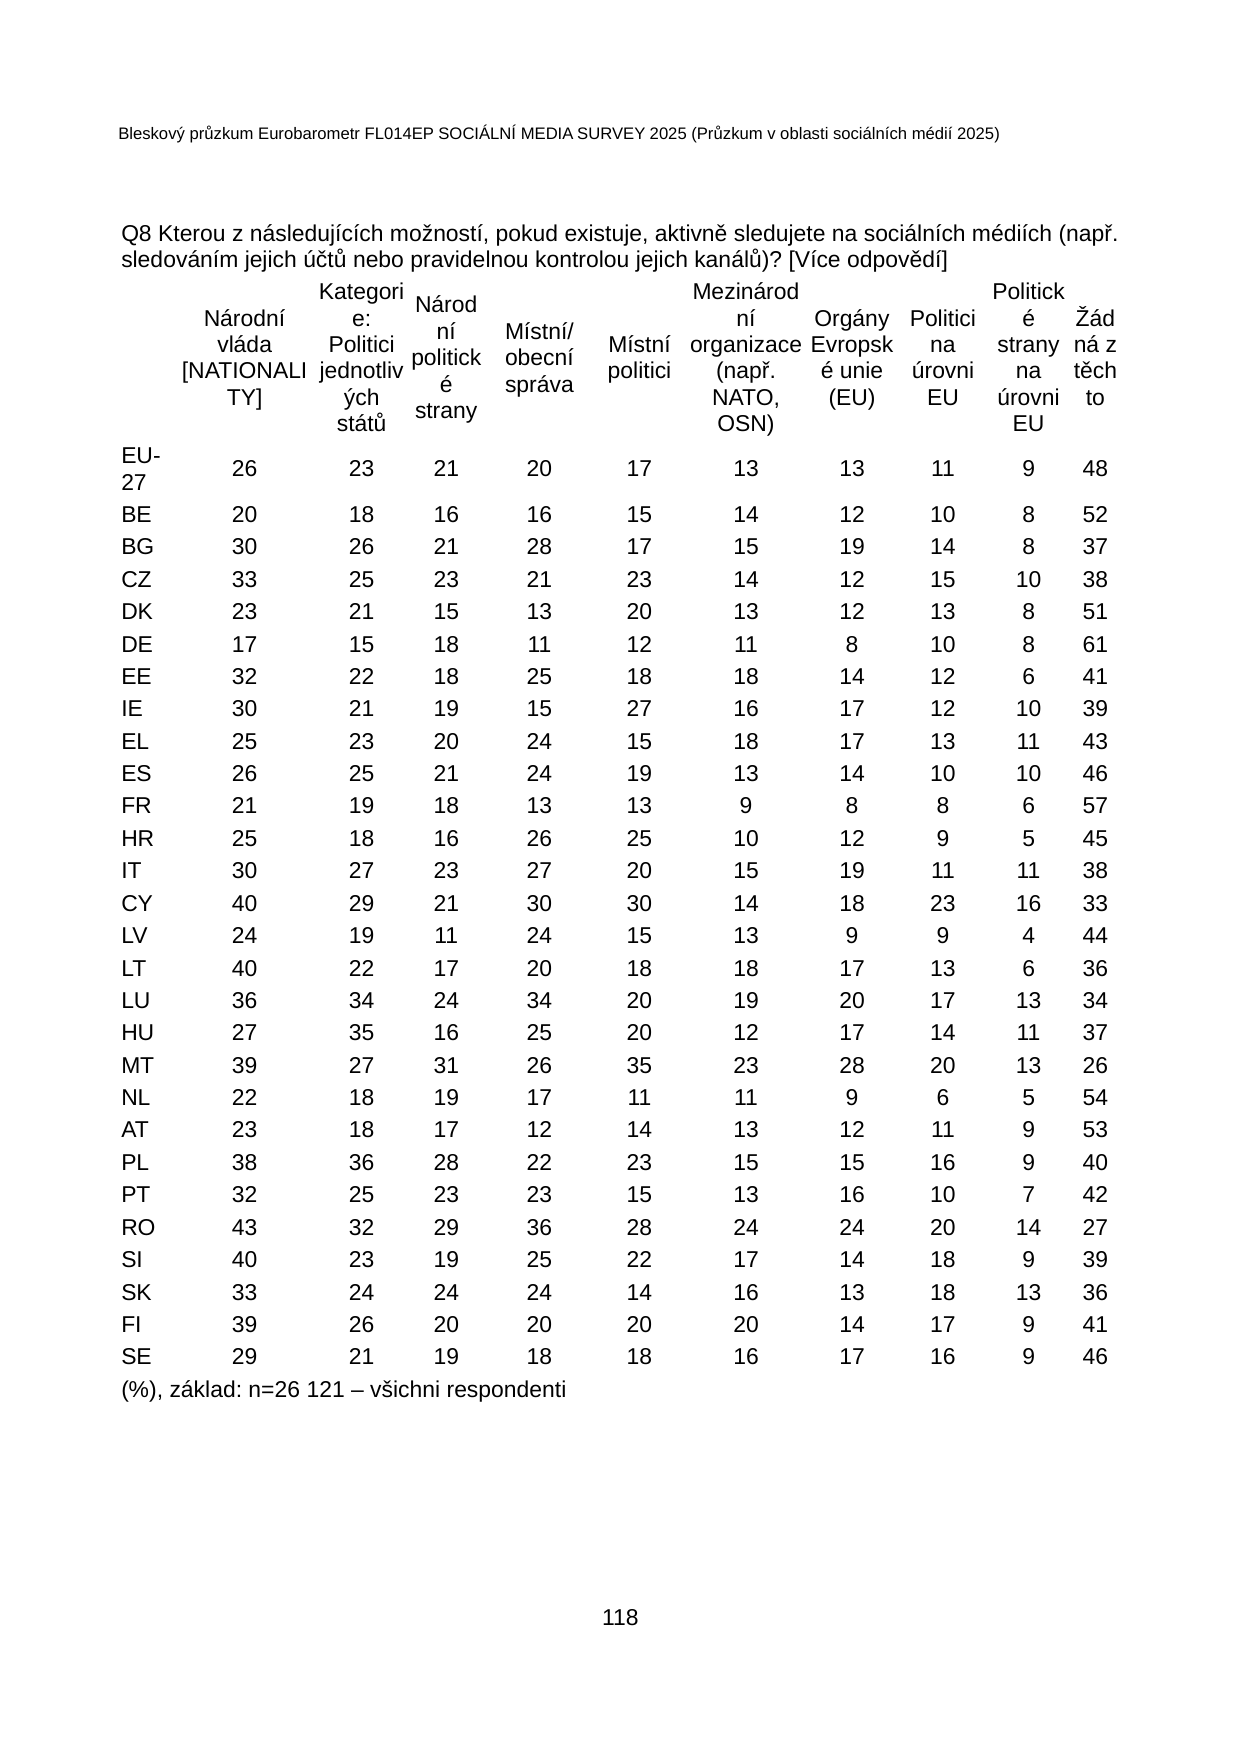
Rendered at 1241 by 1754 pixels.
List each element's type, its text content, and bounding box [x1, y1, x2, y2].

table_cell 22 [173, 1081, 316, 1113]
table_cell 11 [685, 628, 807, 660]
table_cell 13 [685, 439, 807, 498]
table_cell 13 [685, 757, 807, 789]
table_cell 11 [685, 1081, 807, 1113]
table_cell HR [118, 822, 173, 854]
table_cell IE [118, 692, 173, 725]
table_cell 11 [485, 628, 593, 660]
table_cell 32 [173, 660, 316, 692]
table_cell 10 [989, 692, 1068, 725]
table_cell 21 [485, 563, 593, 595]
table_cell 43 [1068, 725, 1122, 757]
table_cell 23 [173, 595, 316, 627]
table_cell 27 [316, 854, 407, 887]
table_cell 30 [173, 530, 316, 563]
table_cell 16 [485, 498, 593, 530]
table_cell 25 [316, 563, 407, 595]
table_cell 42 [1068, 1178, 1122, 1211]
table_cell 15 [807, 1146, 897, 1178]
table_cell 27 [316, 1049, 407, 1081]
table_cell 21 [407, 530, 485, 563]
table_cell 15 [485, 692, 593, 725]
table_cell EE [118, 660, 173, 692]
table_cell 30 [173, 854, 316, 887]
table_cell 27 [594, 692, 685, 725]
table_cell FI [118, 1308, 173, 1340]
table_cell 36 [1068, 1275, 1122, 1308]
table_cell 34 [485, 984, 593, 1016]
table_cell 18 [897, 1275, 988, 1308]
table_cell 18 [897, 1243, 988, 1275]
table_cell 34 [316, 984, 407, 1016]
table_cell 14 [685, 887, 807, 919]
table_cell LV [118, 919, 173, 951]
table_cell Mezinárodní organizace (např. NATO, OSN) [685, 275, 807, 439]
table_cell 8 [989, 530, 1068, 563]
table_cell 13 [685, 1178, 807, 1211]
table_cell IT [118, 854, 173, 887]
table_cell 15 [897, 563, 988, 595]
table_cell 48 [1068, 439, 1122, 498]
table_cell 26 [316, 530, 407, 563]
table_cell 21 [316, 595, 407, 627]
table_cell 17 [594, 439, 685, 498]
table_cell 9 [989, 1243, 1068, 1275]
table_cell 10 [685, 822, 807, 854]
table_cell 26 [1068, 1049, 1122, 1081]
table_cell 39 [173, 1308, 316, 1340]
table_cell 9 [989, 1308, 1068, 1340]
table_cell 4 [989, 919, 1068, 951]
table_cell 38 [1068, 854, 1122, 887]
table_cell 23 [407, 563, 485, 595]
table_cell 14 [989, 1211, 1068, 1243]
table_cell 24 [807, 1211, 897, 1243]
table_cell 13 [685, 1114, 807, 1146]
table_cell 12 [685, 1016, 807, 1049]
table_cell 15 [685, 854, 807, 887]
table_cell 46 [1068, 1340, 1122, 1373]
table_cell Žádná z těchto [1068, 275, 1122, 439]
table_cell 11 [989, 854, 1068, 887]
table_cell 25 [485, 1016, 593, 1049]
table_cell 14 [897, 530, 988, 563]
table_cell 5 [989, 1081, 1068, 1113]
table_cell 18 [685, 725, 807, 757]
table_cell 24 [407, 984, 485, 1016]
table_cell 12 [594, 628, 685, 660]
table_cell 20 [897, 1211, 988, 1243]
table_cell 14 [685, 498, 807, 530]
table_cell 29 [173, 1340, 316, 1373]
table_cell BG [118, 530, 173, 563]
table_cell 9 [989, 1340, 1068, 1373]
table_cell 18 [594, 1340, 685, 1373]
table_cell 16 [685, 692, 807, 725]
table_cell 21 [407, 439, 485, 498]
table_cell 24 [407, 1275, 485, 1308]
table_cell 19 [407, 1340, 485, 1373]
table_cell [118, 275, 173, 439]
table_cell 17 [807, 951, 897, 984]
table_cell 16 [989, 887, 1068, 919]
table_cell 32 [316, 1211, 407, 1243]
table_cell 16 [685, 1275, 807, 1308]
table_cell 36 [316, 1146, 407, 1178]
table_cell 57 [1068, 790, 1122, 822]
table_cell Místní/obecní správa [485, 275, 593, 439]
table_cell 37 [1068, 1016, 1122, 1049]
table_cell 21 [173, 790, 316, 822]
table_cell 10 [897, 498, 988, 530]
table_cell 28 [407, 1146, 485, 1178]
table_cell 36 [485, 1211, 593, 1243]
table_cell 24 [685, 1211, 807, 1243]
table_cell 39 [173, 1049, 316, 1081]
table_cell 29 [316, 887, 407, 919]
table_cell 44 [1068, 919, 1122, 951]
table_cell 9 [989, 1114, 1068, 1146]
table_cell 51 [1068, 595, 1122, 627]
table_cell 23 [407, 1178, 485, 1211]
table_cell 15 [594, 498, 685, 530]
table_cell 18 [316, 1081, 407, 1113]
table_cell 36 [1068, 951, 1122, 984]
table_cell 16 [897, 1340, 988, 1373]
table_cell 9 [685, 790, 807, 822]
table_cell SE [118, 1340, 173, 1373]
table_cell PL [118, 1146, 173, 1178]
table_cell 15 [594, 1178, 685, 1211]
table_cell 40 [1068, 1146, 1122, 1178]
table_cell 21 [316, 1340, 407, 1373]
table_cell 19 [407, 692, 485, 725]
table_cell 14 [807, 1308, 897, 1340]
table_cell 20 [594, 854, 685, 887]
table_cell 14 [807, 1243, 897, 1275]
table_cell LU [118, 984, 173, 1016]
table_cell 32 [173, 1178, 316, 1211]
table_cell 24 [173, 919, 316, 951]
table_cell 22 [485, 1146, 593, 1178]
table_cell 6 [989, 951, 1068, 984]
table_cell 16 [897, 1146, 988, 1178]
table_cell 22 [316, 951, 407, 984]
table_cell 18 [807, 887, 897, 919]
table_cell (%), základ: n=26 121 – všichni respondenti [118, 1373, 1122, 1405]
table_cell 53 [1068, 1114, 1122, 1146]
table_cell 25 [173, 822, 316, 854]
table_cell 17 [407, 1114, 485, 1146]
table_cell LT [118, 951, 173, 984]
table_cell 17 [594, 530, 685, 563]
table_cell 12 [807, 498, 897, 530]
table_cell ES [118, 757, 173, 789]
table_cell 30 [173, 692, 316, 725]
table_cell 13 [989, 1275, 1068, 1308]
table_cell 40 [173, 887, 316, 919]
table_cell CY [118, 887, 173, 919]
table_cell 17 [685, 1243, 807, 1275]
table_cell 19 [316, 790, 407, 822]
table_cell 26 [316, 1308, 407, 1340]
table_cell 18 [316, 1114, 407, 1146]
table_cell 46 [1068, 757, 1122, 789]
table_cell 21 [316, 692, 407, 725]
table_cell 18 [407, 628, 485, 660]
table_cell 20 [807, 984, 897, 1016]
table_cell 22 [316, 660, 407, 692]
table_cell 13 [485, 790, 593, 822]
table_cell 19 [807, 530, 897, 563]
table_cell 22 [594, 1243, 685, 1275]
table_cell 18 [485, 1340, 593, 1373]
table_cell 8 [989, 595, 1068, 627]
table_cell EL [118, 725, 173, 757]
table_cell 17 [807, 1016, 897, 1049]
table_cell 28 [485, 530, 593, 563]
table_cell 13 [485, 595, 593, 627]
table_cell 10 [989, 757, 1068, 789]
table_cell 11 [407, 919, 485, 951]
table_cell 11 [594, 1081, 685, 1113]
table_cell 8 [807, 628, 897, 660]
table_cell Kategorie: Politici jednotlivých států [316, 275, 407, 439]
table_cell 17 [807, 1340, 897, 1373]
table_cell 37 [1068, 530, 1122, 563]
table_cell 23 [316, 439, 407, 498]
table_cell SI [118, 1243, 173, 1275]
table_cell 18 [685, 951, 807, 984]
table_cell 10 [897, 757, 988, 789]
table_cell 24 [485, 725, 593, 757]
table_cell 20 [897, 1049, 988, 1081]
table_cell 11 [897, 1114, 988, 1146]
table_cell 33 [1068, 887, 1122, 919]
table_cell 18 [316, 822, 407, 854]
table_cell 25 [316, 757, 407, 789]
table_cell 20 [594, 1016, 685, 1049]
table_cell 36 [173, 984, 316, 1016]
table_cell 16 [407, 822, 485, 854]
table_cell Národní vláda [NATIONALITY] [173, 275, 316, 439]
table_cell 61 [1068, 628, 1122, 660]
table_cell 6 [989, 660, 1068, 692]
table_cell 8 [897, 790, 988, 822]
table_cell 27 [173, 1016, 316, 1049]
table_cell 27 [1068, 1211, 1122, 1243]
table_cell 40 [173, 1243, 316, 1275]
table_cell 16 [407, 498, 485, 530]
table_cell 12 [807, 563, 897, 595]
table_cell 19 [807, 854, 897, 887]
table_cell 18 [407, 790, 485, 822]
table_cell 15 [685, 530, 807, 563]
table_cell 15 [594, 725, 685, 757]
table_cell 24 [485, 919, 593, 951]
table_cell 20 [173, 498, 316, 530]
table_cell 19 [407, 1243, 485, 1275]
table_cell 12 [485, 1114, 593, 1146]
table_cell 31 [407, 1049, 485, 1081]
table_cell 38 [1068, 563, 1122, 595]
table_cell 13 [807, 439, 897, 498]
table_cell 26 [173, 757, 316, 789]
table_cell 17 [807, 725, 897, 757]
table_cell 14 [807, 660, 897, 692]
table_cell BE [118, 498, 173, 530]
table_cell 9 [807, 1081, 897, 1113]
table_cell 9 [897, 822, 988, 854]
table_cell FR [118, 790, 173, 822]
table_cell 13 [989, 1049, 1068, 1081]
table_cell 19 [407, 1081, 485, 1113]
table_cell 30 [594, 887, 685, 919]
table_cell 23 [897, 887, 988, 919]
table_cell 9 [897, 919, 988, 951]
table_cell 12 [897, 660, 988, 692]
table_cell 8 [989, 628, 1068, 660]
table_cell 13 [594, 790, 685, 822]
table_cell 14 [807, 757, 897, 789]
table_cell 14 [594, 1114, 685, 1146]
table_cell 14 [897, 1016, 988, 1049]
table_cell AT [118, 1114, 173, 1146]
table_cell RO [118, 1211, 173, 1243]
table_cell Orgány Evropské unie (EU) [807, 275, 897, 439]
table_cell 27 [485, 854, 593, 887]
table_cell 52 [1068, 498, 1122, 530]
table_cell 9 [989, 1146, 1068, 1178]
table_cell 19 [316, 919, 407, 951]
table_cell CZ [118, 563, 173, 595]
table_cell 35 [316, 1016, 407, 1049]
table_cell 9 [807, 919, 897, 951]
table_cell 11 [989, 1016, 1068, 1049]
table_cell 21 [407, 887, 485, 919]
table_cell 38 [173, 1146, 316, 1178]
table_cell 10 [989, 563, 1068, 595]
table_cell 23 [173, 1114, 316, 1146]
table_cell 6 [989, 790, 1068, 822]
table_cell NL [118, 1081, 173, 1113]
table_cell 25 [485, 660, 593, 692]
table_cell 17 [485, 1081, 593, 1113]
table_cell 20 [485, 951, 593, 984]
table_cell 10 [897, 1178, 988, 1211]
table_cell 39 [1068, 1243, 1122, 1275]
table_cell 54 [1068, 1081, 1122, 1113]
table_cell Národní politické strany [407, 275, 485, 439]
table_cell 43 [173, 1211, 316, 1243]
table_cell DE [118, 628, 173, 660]
table_cell 33 [173, 563, 316, 595]
table_header Q8 Kterou z následujících možností, pokud existuje, aktivně sledujete na sociálních médiích (např. sledováním jejich účtů nebo pravidelnou kontrolou jejich kanálů)? [Více odpovědí] [118, 217, 1122, 275]
table_cell 20 [594, 984, 685, 1016]
table_cell 26 [173, 439, 316, 498]
table_cell 40 [173, 951, 316, 984]
table_cell 20 [594, 595, 685, 627]
table_cell 5 [989, 822, 1068, 854]
table_cell HU [118, 1016, 173, 1049]
table_cell 13 [897, 595, 988, 627]
table_cell 13 [989, 984, 1068, 1016]
table_cell 15 [685, 1146, 807, 1178]
table_cell 18 [407, 660, 485, 692]
table_cell PT [118, 1178, 173, 1211]
table_cell 17 [807, 692, 897, 725]
table_cell 11 [989, 725, 1068, 757]
table_cell 17 [897, 1308, 988, 1340]
table_cell 6 [897, 1081, 988, 1113]
table_cell 18 [594, 660, 685, 692]
table_cell 15 [594, 919, 685, 951]
table_cell 25 [316, 1178, 407, 1211]
table_cell 28 [594, 1211, 685, 1243]
table_cell 7 [989, 1178, 1068, 1211]
table_cell 15 [316, 628, 407, 660]
table_cell SK [118, 1275, 173, 1308]
table_cell 24 [316, 1275, 407, 1308]
table_cell 23 [685, 1049, 807, 1081]
table_cell 23 [316, 1243, 407, 1275]
table_cell 17 [407, 951, 485, 984]
table_cell 17 [173, 628, 316, 660]
table_cell 20 [407, 725, 485, 757]
table_cell 28 [807, 1049, 897, 1081]
table_cell 15 [407, 595, 485, 627]
table_cell 26 [485, 822, 593, 854]
table_cell 23 [594, 1146, 685, 1178]
table_cell 16 [407, 1016, 485, 1049]
table_cell 12 [807, 1114, 897, 1146]
table_cell 25 [485, 1243, 593, 1275]
table_cell 20 [485, 439, 593, 498]
table_cell 8 [807, 790, 897, 822]
table_cell 11 [897, 854, 988, 887]
table_cell 13 [897, 725, 988, 757]
table_cell 14 [685, 563, 807, 595]
table_cell 35 [594, 1049, 685, 1081]
table_cell 26 [485, 1049, 593, 1081]
table_cell 18 [685, 660, 807, 692]
table_cell EU-27 [118, 439, 173, 498]
table_cell 45 [1068, 822, 1122, 854]
table_cell 24 [485, 757, 593, 789]
table_cell 12 [897, 692, 988, 725]
table_cell 18 [316, 498, 407, 530]
table_cell 13 [897, 951, 988, 984]
table_cell 20 [594, 1308, 685, 1340]
table_cell 12 [807, 595, 897, 627]
table_cell 13 [685, 595, 807, 627]
table_cell Místní politici [594, 275, 685, 439]
table_cell 16 [685, 1340, 807, 1373]
table_cell 30 [485, 887, 593, 919]
table_cell 23 [407, 854, 485, 887]
table_cell 23 [594, 563, 685, 595]
table_cell 23 [316, 725, 407, 757]
table_cell 9 [989, 439, 1068, 498]
table_cell 21 [407, 757, 485, 789]
table_cell DK [118, 595, 173, 627]
table_cell 11 [897, 439, 988, 498]
table_cell 14 [594, 1275, 685, 1308]
table_cell Politici na úrovni EU [897, 275, 988, 439]
table_cell 19 [685, 984, 807, 1016]
table_cell 33 [173, 1275, 316, 1308]
table_cell 20 [685, 1308, 807, 1340]
table_cell 10 [897, 628, 988, 660]
table_cell 17 [897, 984, 988, 1016]
table_cell 8 [989, 498, 1068, 530]
table_cell 12 [807, 822, 897, 854]
table_cell 18 [594, 951, 685, 984]
table_cell 29 [407, 1211, 485, 1243]
table_cell 34 [1068, 984, 1122, 1016]
table_cell 16 [807, 1178, 897, 1211]
table_cell 20 [485, 1308, 593, 1340]
table_cell 39 [1068, 692, 1122, 725]
table_cell 25 [594, 822, 685, 854]
table_cell 20 [407, 1308, 485, 1340]
table_cell 13 [807, 1275, 897, 1308]
table_cell 24 [485, 1275, 593, 1308]
table_cell MT [118, 1049, 173, 1081]
table_cell Politické strany na úrovni EU [989, 275, 1068, 439]
table_cell 41 [1068, 660, 1122, 692]
table_cell 25 [173, 725, 316, 757]
table_cell 19 [594, 757, 685, 789]
table_cell 23 [485, 1178, 593, 1211]
table_cell 41 [1068, 1308, 1122, 1340]
table_cell 13 [685, 919, 807, 951]
